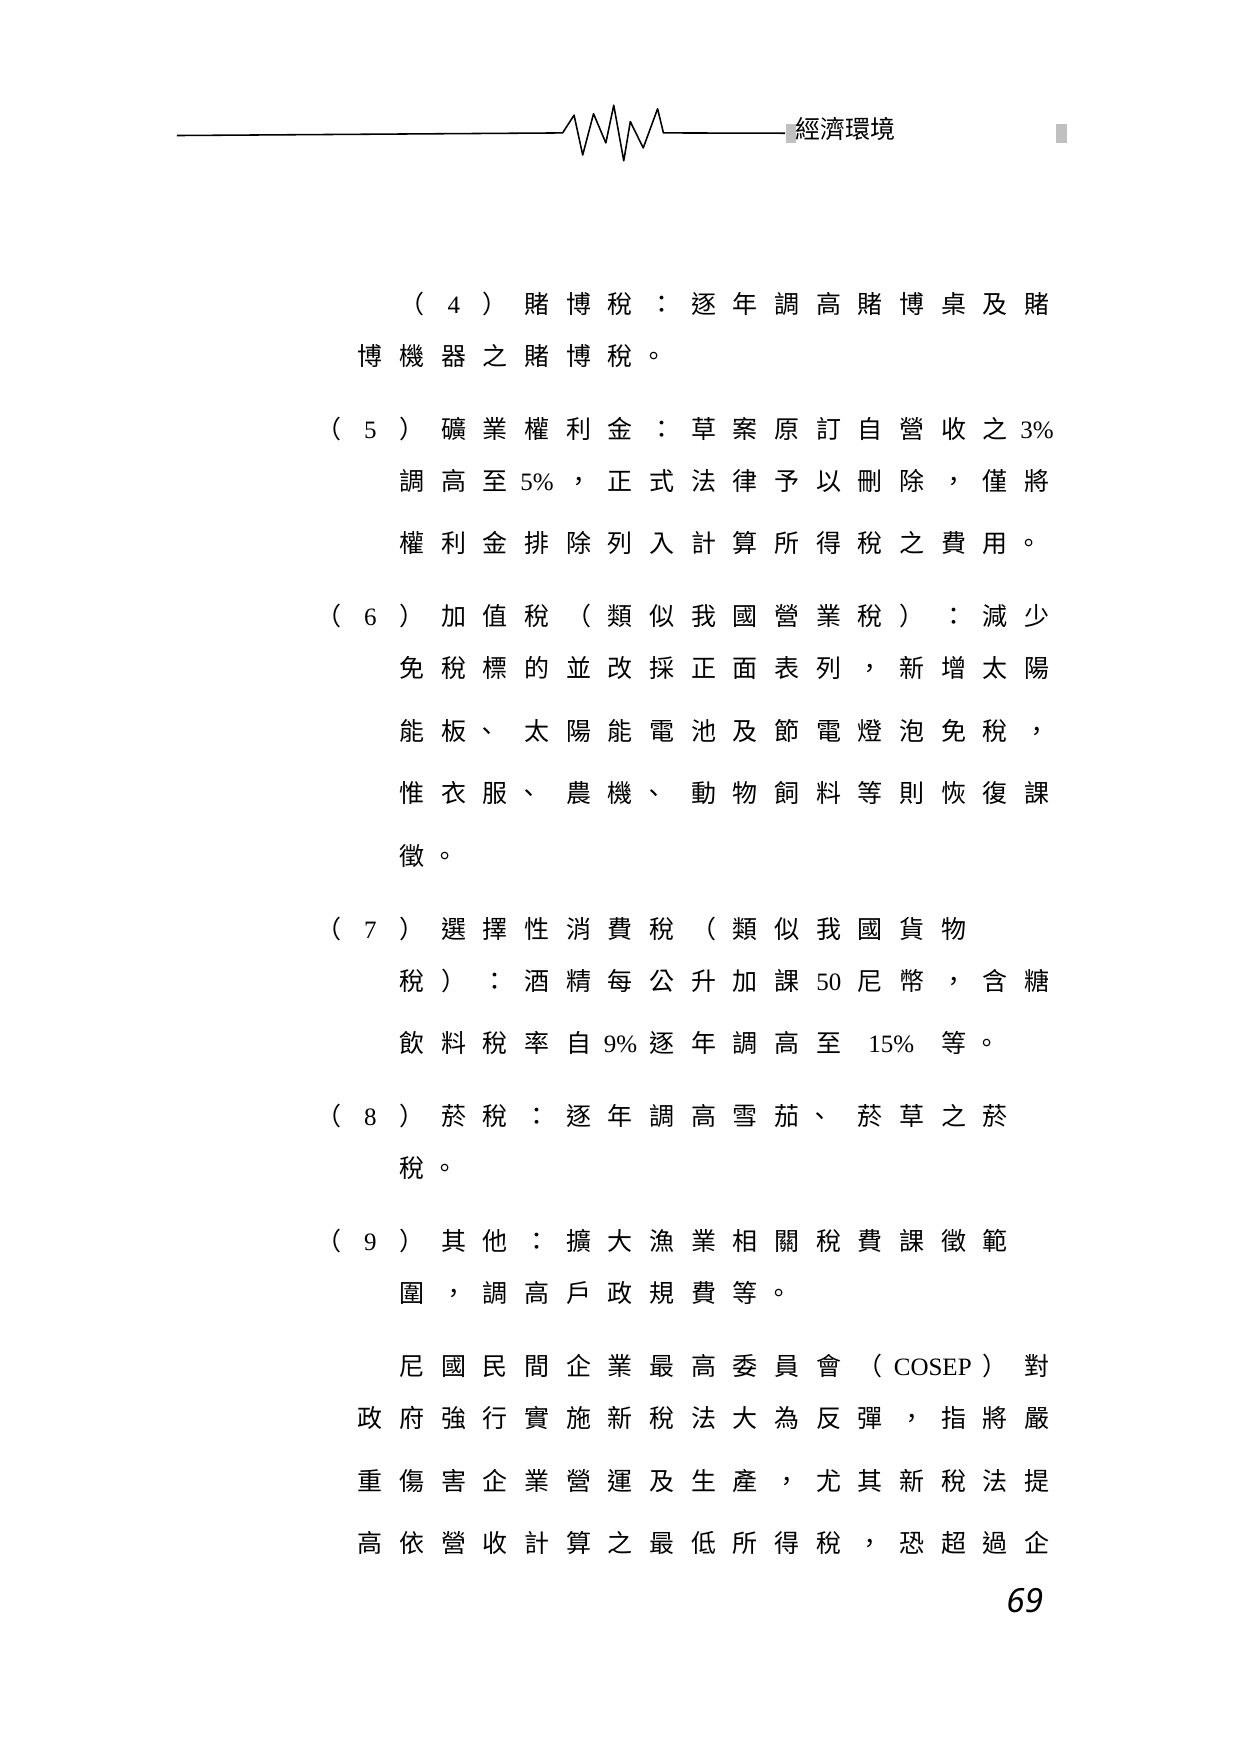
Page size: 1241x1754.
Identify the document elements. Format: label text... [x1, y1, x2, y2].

text 尼國民間企業最高委員會（COSEP）對政府強行實施新稅法大為反彈，指將嚴重傷害企業營運及生產，尤其新稅法提高依營收計算之最低所得稅，恐超過企 [330, 1313, 1058, 1563]
text （7）選擇性消費稅（類似我國貨物稅）：酒精每公升加課50尼幣，含糖飲料稅率自9%逐年調高至15%等。 [306, 875, 1058, 1063]
text （8）菸稅：逐年調高雪茄、菸草之菸稅。 [306, 1063, 1058, 1188]
text （4）賭博稅：逐年調高賭博桌及賭博機器之賭博稅。 [330, 250, 1058, 375]
text （5）礦業權利金：草案原訂自營收之3%調高至5%，正式法律予以刪除，僅將權利金排除列入計算所得稅之費用。 [306, 375, 1058, 563]
text （9）其他：擴大漁業相關稅費課徵範圍，調高戶政規費等。 [306, 1188, 1058, 1313]
text （6）加值稅（類似我國營業稅）：減少免稅標的並改採正面表列，新增太陽能板、太陽能電池及節電燈泡免稅，惟衣服、農機、動物飼料等則恢復課徵。 [306, 563, 1058, 875]
